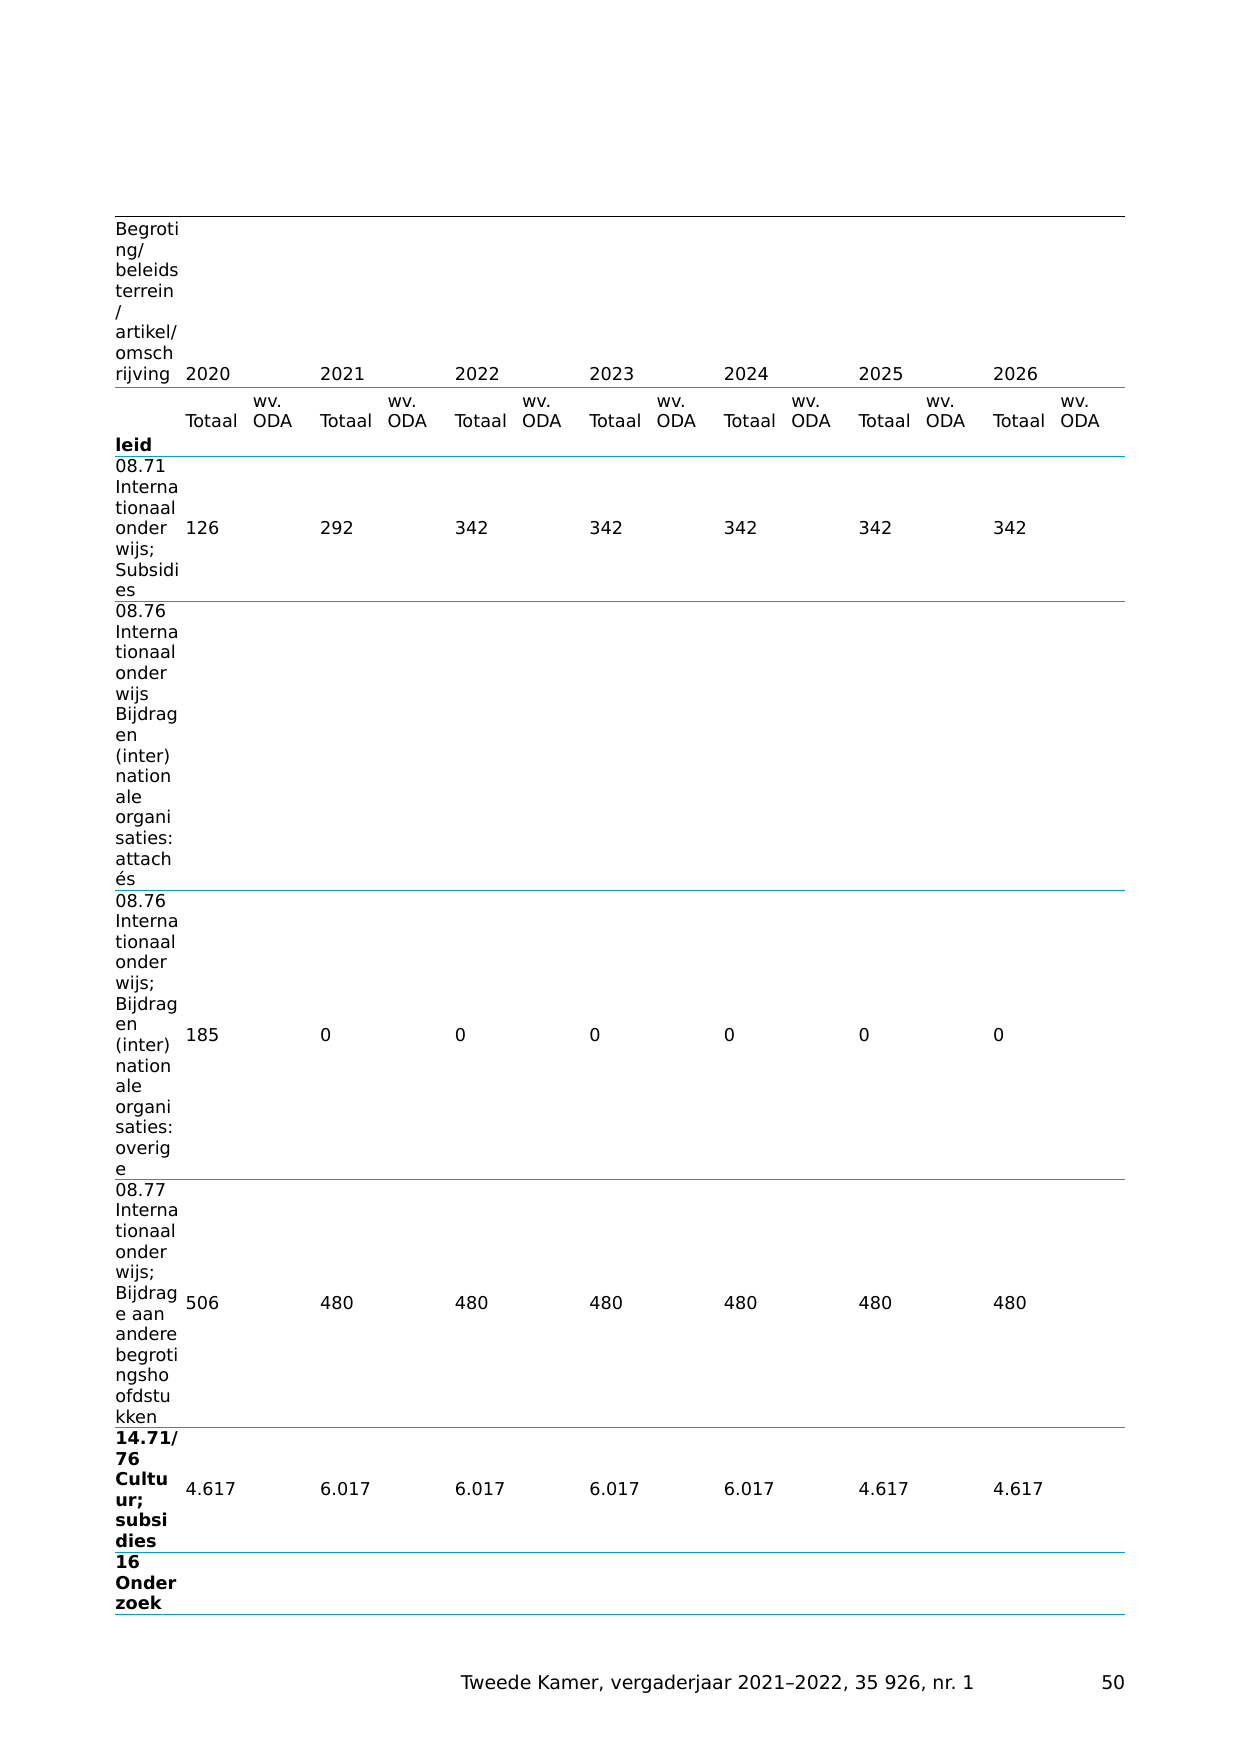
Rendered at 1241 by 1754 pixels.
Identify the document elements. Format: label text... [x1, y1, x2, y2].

table_cell 185 [183, 891, 250, 1179]
table_cell [384, 1428, 452, 1552]
table_cell Totaal [990, 388, 1057, 435]
table_cell [654, 602, 721, 890]
table_cell 4.617 [855, 1428, 923, 1552]
table_cell wv. ODA [250, 388, 317, 435]
table_header Tabel 11 De HGIS horizontaal: meerjarencijfers per begrotingsartikel [115, 191, 1125, 216]
table_cell 342 [990, 457, 1057, 601]
table_cell [317, 1553, 384, 1614]
table_cell 480 [855, 1180, 923, 1427]
table_cell [788, 457, 855, 601]
table_cell [384, 435, 452, 456]
table_cell 2024 [721, 217, 855, 387]
table_cell [1057, 1553, 1125, 1614]
table_cell 2026 [990, 217, 1125, 387]
table_cell [855, 602, 923, 890]
table_cell 08.76 Internationaal onderwijs Bijdragen (inter)nationale organisaties: attachés [115, 602, 182, 890]
table_cell [250, 1553, 317, 1614]
table_cell 08.76 Internationaal onderwijs; Bijdragen (inter)nationale organisaties: overige [115, 891, 182, 1179]
table_cell 2023 [586, 217, 721, 387]
table_cell 342 [586, 457, 653, 601]
table_cell [452, 1553, 519, 1614]
table_cell [788, 1428, 855, 1552]
table_cell [721, 1553, 788, 1614]
table_cell [250, 435, 317, 456]
table_cell 126 [183, 457, 250, 601]
table_cell [990, 435, 1057, 456]
table_cell [250, 1180, 317, 1427]
table_cell [586, 1553, 653, 1614]
table_cell 506 [183, 1180, 250, 1427]
table_cell [519, 457, 586, 601]
table_cell [250, 602, 317, 890]
table_cell [923, 602, 990, 890]
table_cell [519, 435, 586, 456]
table_cell [654, 457, 721, 601]
table_cell [183, 435, 250, 456]
table_cell [721, 435, 788, 456]
table_cell 2021 [317, 217, 452, 387]
table_cell 6.017 [586, 1428, 653, 1552]
table_cell 6.017 [452, 1428, 519, 1552]
table_cell Totaal [586, 388, 653, 435]
table_cell [788, 891, 855, 1179]
table_cell [855, 1553, 923, 1614]
table_cell [721, 602, 788, 890]
table_cell [654, 891, 721, 1179]
table_cell [1057, 1180, 1125, 1427]
table_cell [923, 1553, 990, 1614]
table_cell [452, 602, 519, 890]
table_cell [788, 1180, 855, 1427]
table_cell Totaal [183, 388, 250, 435]
table_cell 2025 [855, 217, 990, 387]
table_cell [384, 602, 452, 890]
table_cell [788, 1553, 855, 1614]
table_cell [923, 435, 990, 456]
table_cell [923, 1180, 990, 1427]
table_cell Begroting/beleidsterrein/artikel/omschrijving [115, 217, 182, 387]
table_cell 08.77 Internationaal onderwijs; Bijdrage aan andere begrotingshoofdstukken [115, 1180, 182, 1427]
table_cell 0 [721, 891, 788, 1179]
table_cell 0 [317, 891, 384, 1179]
table_cell [923, 457, 990, 601]
table_cell 480 [317, 1180, 384, 1427]
table_cell [788, 435, 855, 456]
table_cell [654, 435, 721, 456]
table_cell [519, 1553, 586, 1614]
table_cell wv. ODA [1057, 388, 1125, 435]
table_cell wv. ODA [923, 388, 990, 435]
table_cell 480 [452, 1180, 519, 1427]
table_cell [250, 891, 317, 1179]
table_cell wv. ODA [519, 388, 586, 435]
table_cell 342 [721, 457, 788, 601]
table_cell 480 [721, 1180, 788, 1427]
table_cell 0 [990, 891, 1057, 1179]
table_cell [250, 457, 317, 601]
table_cell 0 [586, 891, 653, 1179]
table_cell 480 [586, 1180, 653, 1427]
table_cell 14.71/76 Cultuur; subsidies [115, 1428, 182, 1552]
table_cell [586, 435, 653, 456]
table_cell [384, 1180, 452, 1427]
table_cell 2022 [452, 217, 586, 387]
table_cell wv. ODA [384, 388, 452, 435]
table_cell [317, 602, 384, 890]
table_cell [183, 1553, 250, 1614]
table_cell [183, 602, 250, 890]
table_cell [1057, 891, 1125, 1179]
table_cell wv. ODA [654, 388, 721, 435]
table_cell [384, 1553, 452, 1614]
table_cell [452, 435, 519, 456]
table_cell Totaal [452, 388, 519, 435]
table_cell [923, 891, 990, 1179]
table_cell [519, 602, 586, 890]
table_cell [384, 457, 452, 601]
table_cell 0 [855, 891, 923, 1179]
table_cell [1057, 602, 1125, 890]
table_cell [855, 435, 923, 456]
table_cell 342 [452, 457, 519, 601]
table_cell [923, 1428, 990, 1552]
table_cell [1057, 435, 1125, 456]
table_cell [1057, 457, 1125, 601]
table_cell 4.617 [183, 1428, 250, 1552]
table_cell [788, 602, 855, 890]
table_cell 0 [452, 891, 519, 1179]
table_cell [250, 1428, 317, 1552]
table_cell [586, 602, 653, 890]
table_cell Totaal [317, 388, 384, 435]
table_cell 4.617 [990, 1428, 1057, 1552]
table_cell 08.71 Internationaal onderwijs; Subsidies [115, 457, 182, 601]
table_cell Totaal [855, 388, 923, 435]
table_cell leid [115, 435, 182, 456]
table_cell [654, 1180, 721, 1427]
table_cell 480 [990, 1180, 1057, 1427]
table_cell [519, 891, 586, 1179]
table_cell 292 [317, 457, 384, 601]
table_cell 6.017 [317, 1428, 384, 1552]
table_cell [990, 602, 1057, 890]
table_cell 6.017 [721, 1428, 788, 1552]
table_cell [115, 388, 182, 435]
table_cell wv. ODA [788, 388, 855, 435]
table_cell Totaal [721, 388, 788, 435]
table_cell [519, 1180, 586, 1427]
table_cell 342 [855, 457, 923, 601]
table_cell [1057, 1428, 1125, 1552]
table_cell [384, 891, 452, 1179]
table_cell 2020 [183, 217, 317, 387]
table_cell [654, 1428, 721, 1552]
table_cell [519, 1428, 586, 1552]
table_cell [654, 1553, 721, 1614]
table_cell [317, 435, 384, 456]
table_cell [990, 1553, 1057, 1614]
table_cell 16 Onderzoek [115, 1553, 182, 1614]
